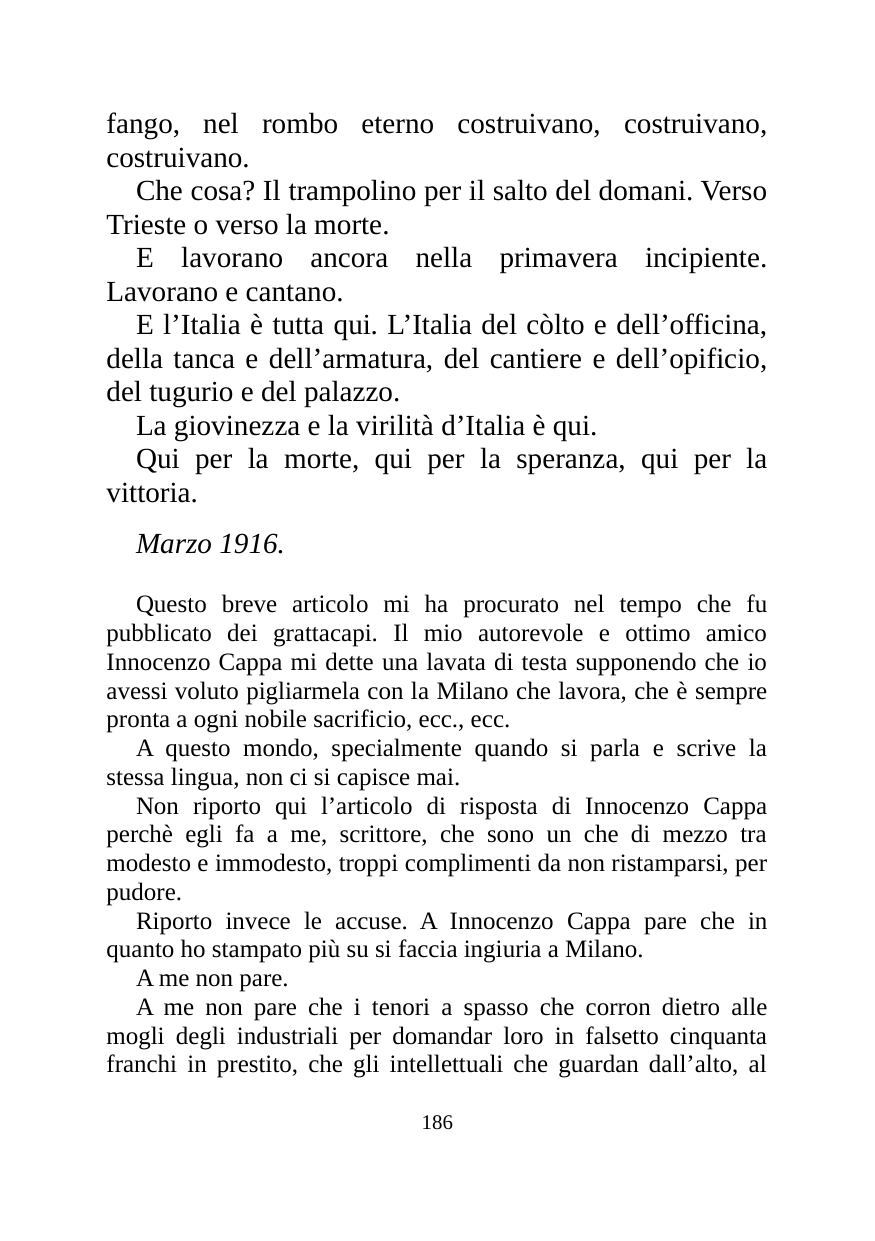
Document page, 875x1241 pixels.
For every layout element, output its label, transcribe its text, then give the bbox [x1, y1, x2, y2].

text A me non pare. [106, 963, 768, 992]
text Non riporto qui l’articolo di risposta di Innocenzo Cappa perchè egli fa a me, scrittore, che sono un che di mezzo tra modesto e immodesto, troppi complimenti da non ristamparsi, per pudore. [106, 791, 768, 906]
text A me non pare che i tenori a spasso che corron dietro alle mogli degli industriali per domandar loro in falsetto cinquanta franchi in prestito, che gli intellettuali che guardan dall’alto, al [106, 992, 768, 1078]
text A questo mondo, specialmente quando si parla e scrive la stessa lingua, non ci si capisce mai. [106, 733, 768, 791]
text Riporto invece le accuse. A Innocenzo Cappa pare che in quanto ho stampato più su si faccia ingiuria a Milano. [106, 906, 768, 963]
text La giovinezza e la virilità d’Italia è qui. [106, 408, 768, 442]
text Che cosa? Il trampolino per il salto del domani. Verso Trieste o verso la morte. [106, 173, 768, 240]
text Qui per la morte, qui per la speranza, qui per la vittoria. [106, 442, 768, 509]
text Marzo 1916. [106, 526, 768, 560]
text Questo breve articolo mi ha procurato nel tempo che fu pubblicato dei grattacapi. Il mio autorevole e ottimo amico Innocenzo Cappa mi dette una lavata di testa supponendo che io avessi voluto pigliarmela con la Milano che lavora, che è sempre pronta a ogni nobile sacrificio, ecc., ecc. [106, 589, 768, 733]
text E lavorano ancora nella primavera incipiente. Lavorano e cantano. [106, 240, 768, 307]
text fango, nel rombo eterno costruivano, costruivano, costruivano. [106, 106, 768, 173]
text E l’Italia è tutta qui. L’Italia del còlto e dell’officina, della tanca e dell’armatura, del cantiere e dell’opificio, del tugurio e del palazzo. [106, 307, 768, 408]
